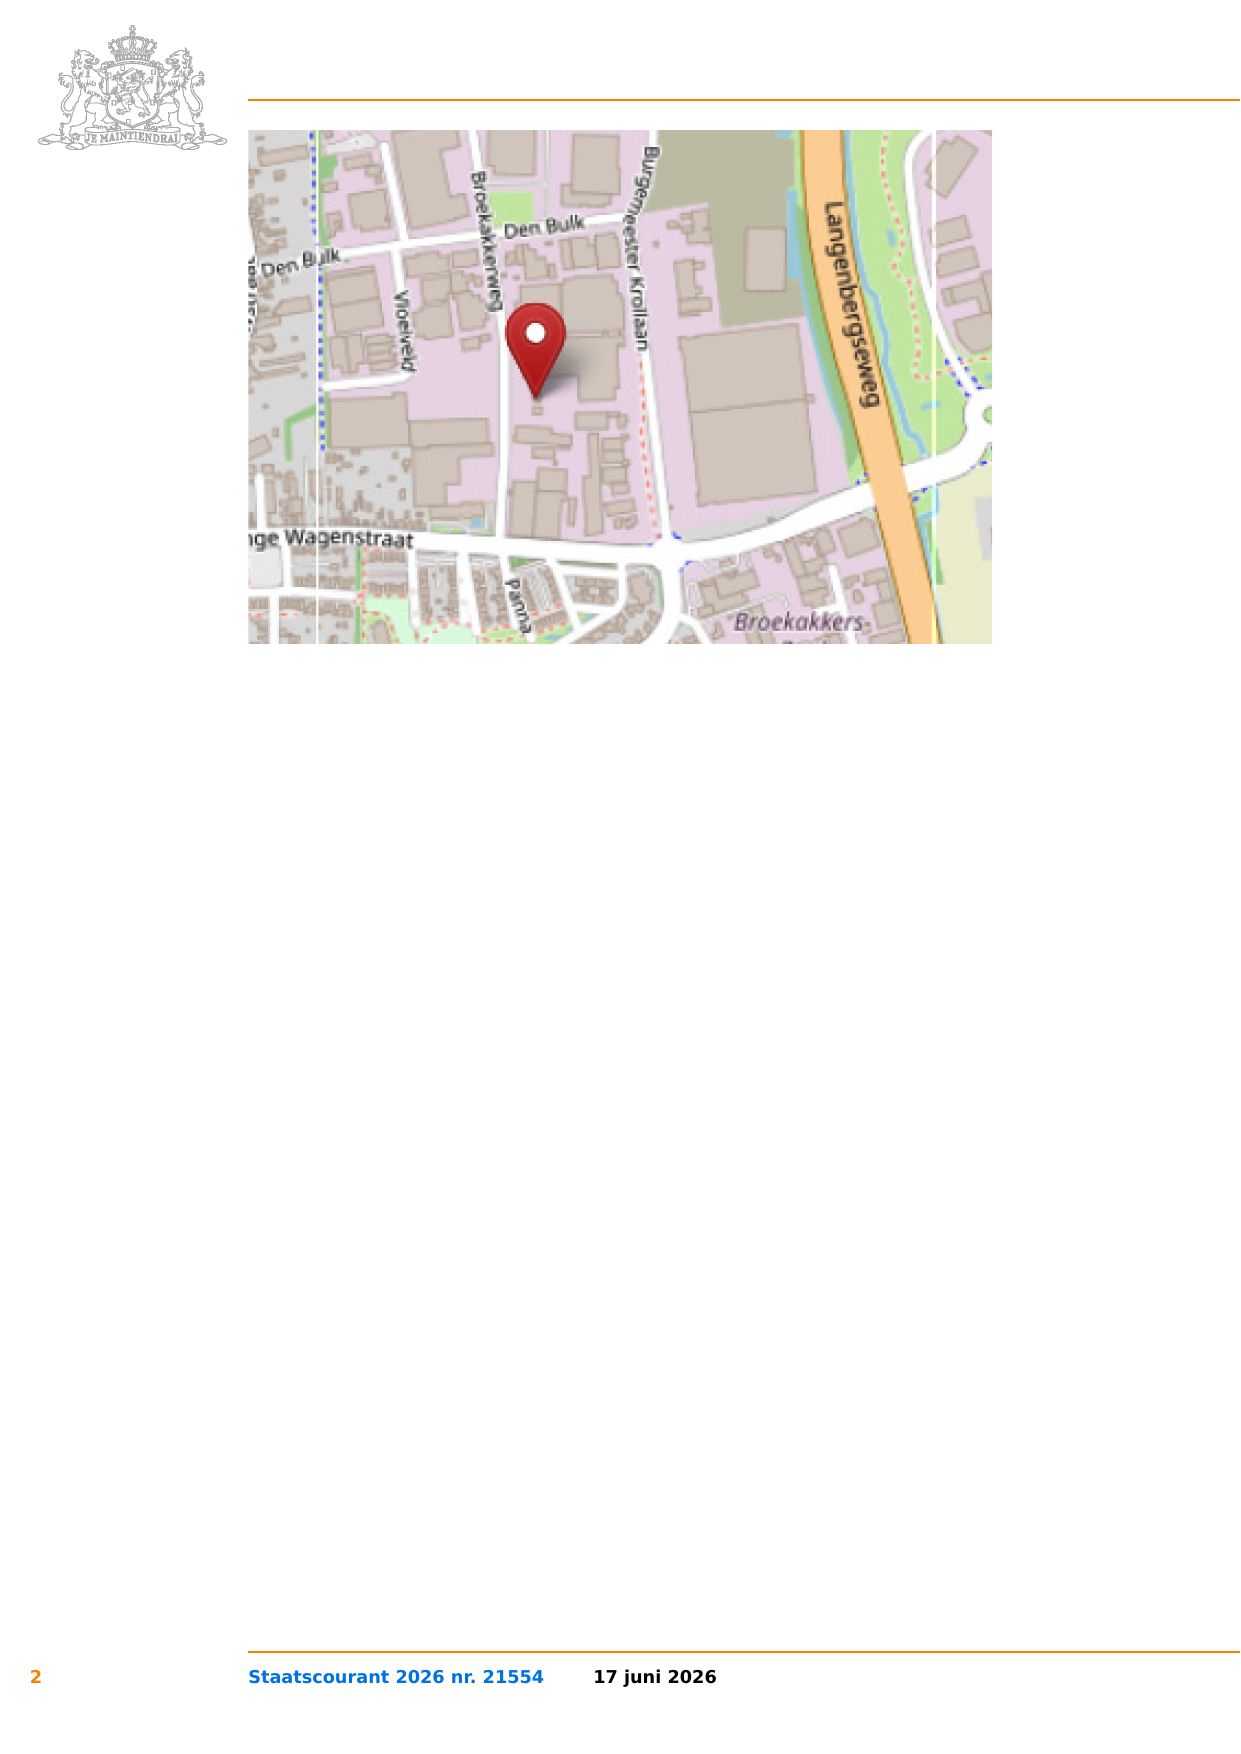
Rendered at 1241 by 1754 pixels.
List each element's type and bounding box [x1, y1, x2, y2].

picture [248, 130, 993, 644]
picture [38, 25, 227, 150]
